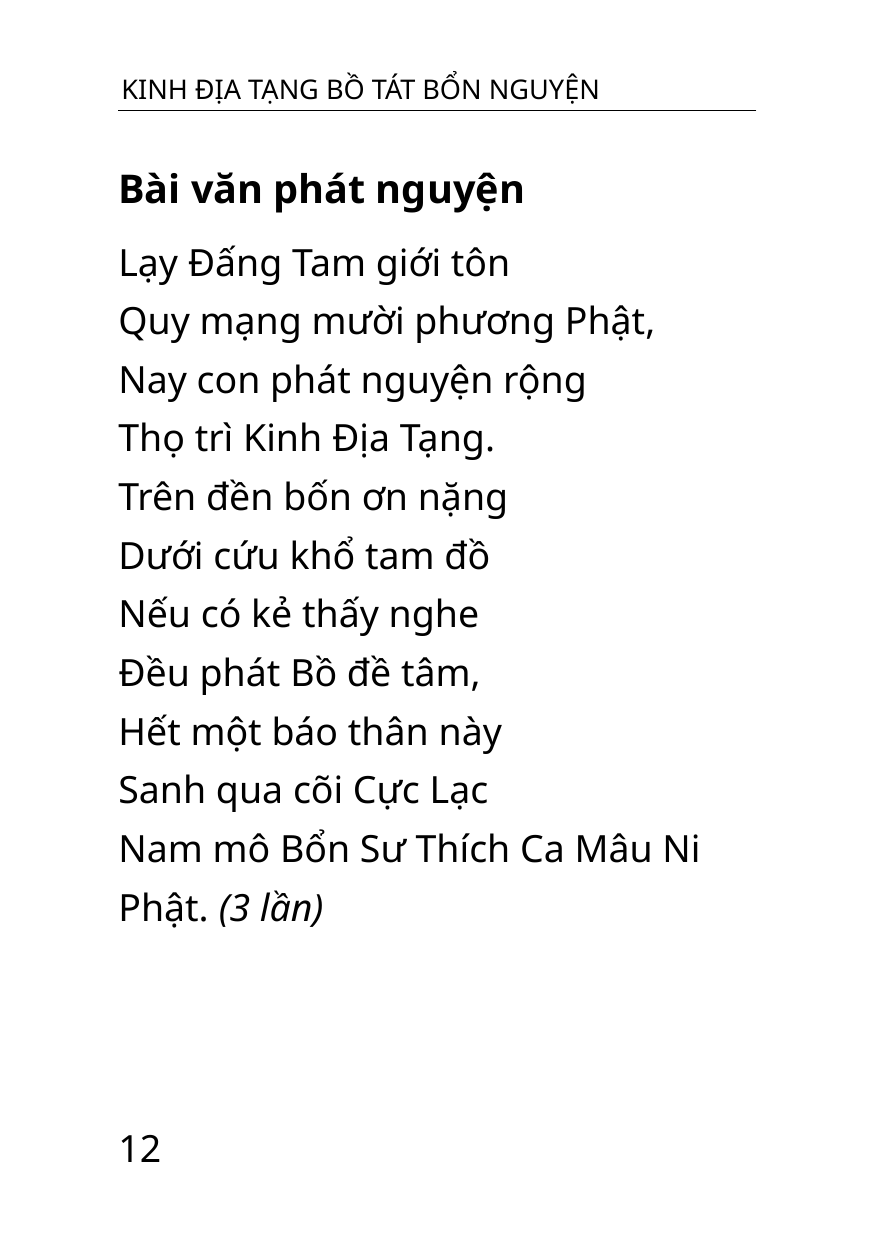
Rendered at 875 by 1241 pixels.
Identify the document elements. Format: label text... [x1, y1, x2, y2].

text Dưới cứu khổ tam đồ [118, 529, 756, 580]
text Nếu có kẻ thấy nghe [118, 588, 756, 639]
text Sanh qua cõi Cực Lạc [118, 764, 756, 815]
text Trên đền bốn ơn nặng [118, 470, 756, 521]
subtitle Bài văn phát nguyện [118, 161, 756, 215]
text Hết một báo thân này [118, 705, 756, 756]
text Đều phát Bồ đề tâm, [118, 646, 756, 697]
text Nay con phát nguyện rộng [118, 353, 756, 404]
text Lạy Đấng Tam giới tôn [118, 236, 756, 287]
text Thọ trì Kinh Địa Tạng. [118, 412, 756, 463]
text Nam mô Bổn Sư Thích Ca Mâu Ni Phật. (3 lần) [118, 822, 756, 932]
text Quy mạng mười phương Phật, [118, 294, 756, 346]
